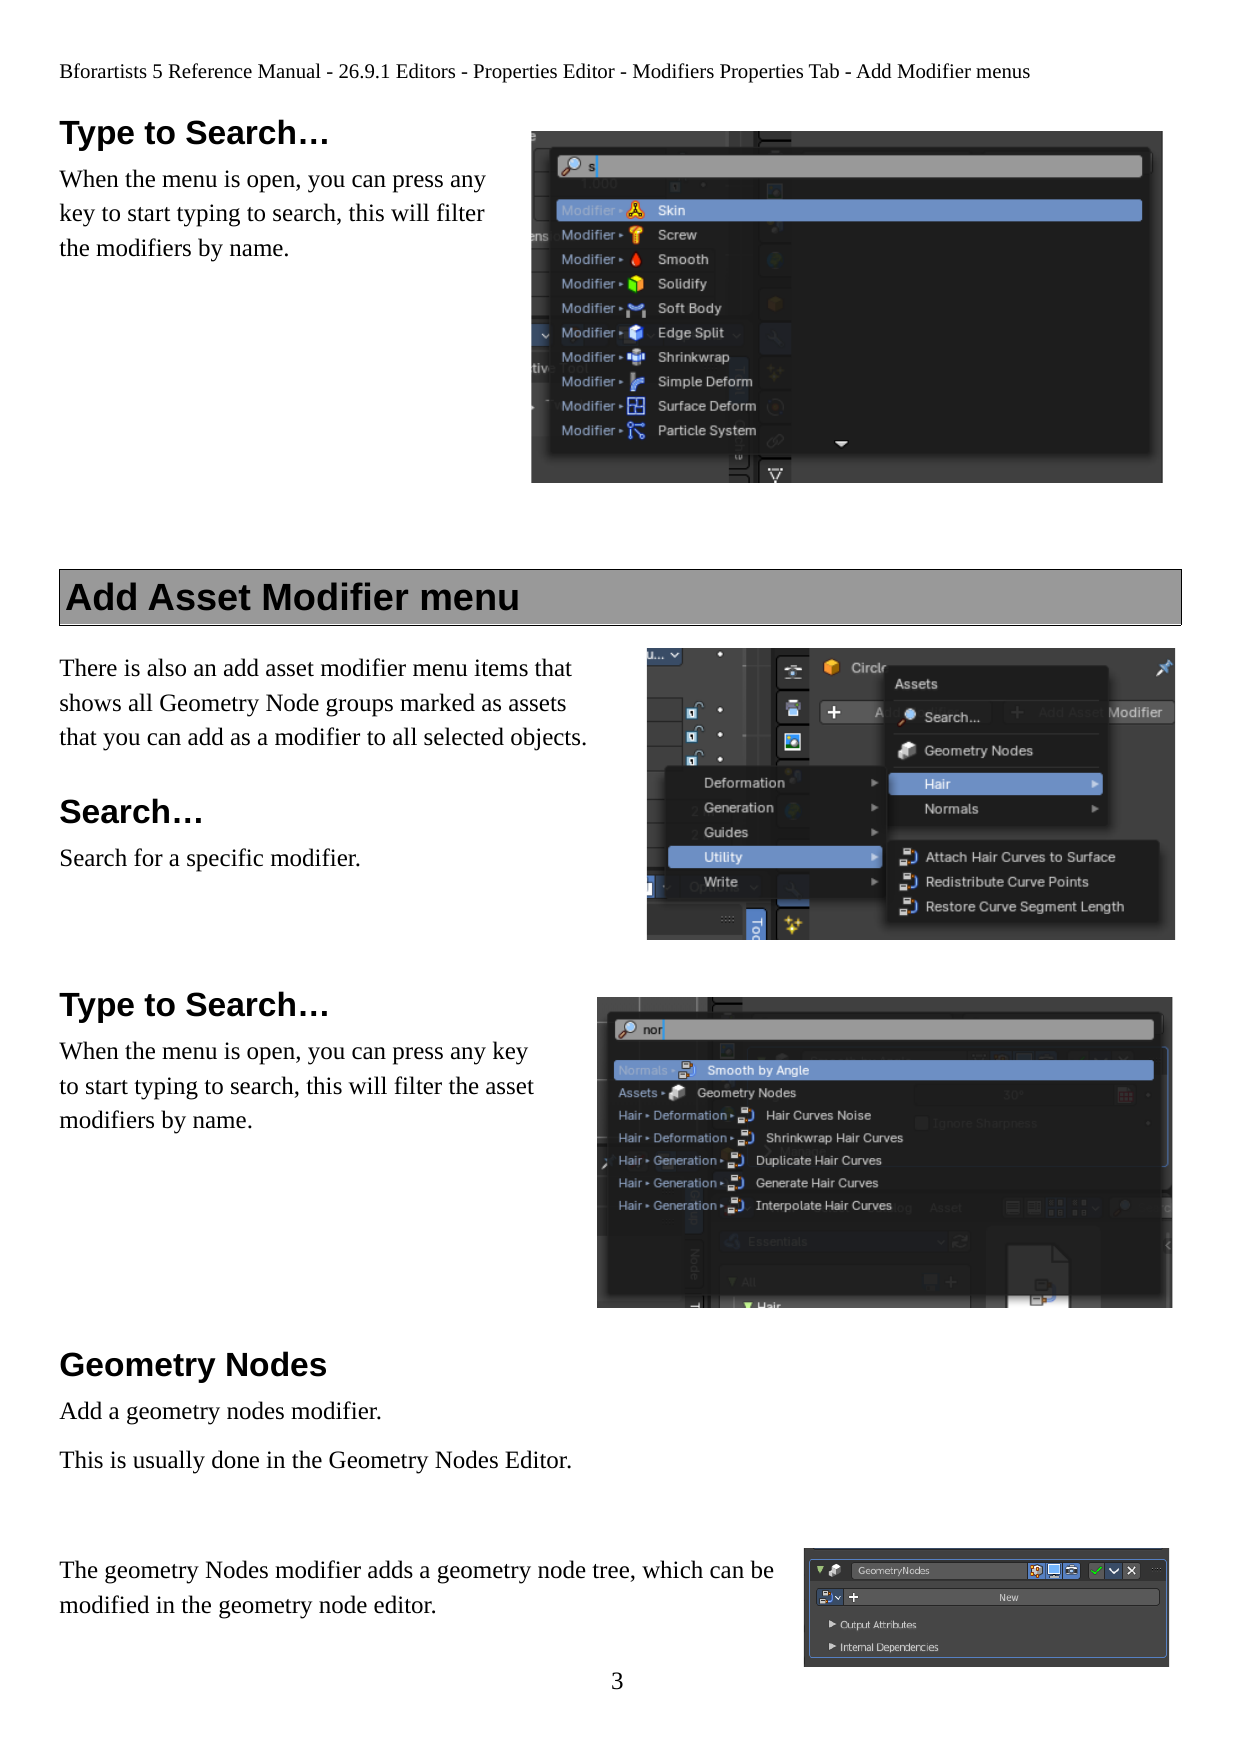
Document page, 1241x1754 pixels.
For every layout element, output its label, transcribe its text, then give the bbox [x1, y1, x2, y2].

text The geometry Nodes modifier adds a geometry node tree, which can be modified in the geometry node editor. [59, 1555, 803, 1619]
subtitle Type to Search… [59, 985, 1181, 1024]
subtitle [1175, 792, 1181, 831]
text When the menu is open, you can press any key to start typing to search, this will filter the asset modifiers by name. [59, 1036, 597, 1134]
subtitle Geometry Nodes [59, 1345, 1181, 1384]
subtitle Type to Search… [59, 113, 1181, 151]
table_header Add Asset Modifier menu [60, 570, 1181, 624]
picture [531, 131, 1163, 483]
text This is usually done in the Geometry Nodes Editor. [59, 1446, 1181, 1474]
text When the menu is open, you can press any key to start typing to search, this will filter the modifiers by name. [59, 164, 531, 261]
picture [646, 648, 1175, 940]
text There is also an add asset modifier menu items that shows all Geometry Node groups marked as assets that you can add as a modifier to all selected objects. [59, 653, 646, 751]
subtitle Search… [59, 792, 646, 831]
text Add a geometry nodes modifier. [59, 1396, 1181, 1425]
picture [803, 1548, 1170, 1667]
picture [597, 997, 1173, 1308]
text Search for a specific modifier. [59, 843, 646, 872]
